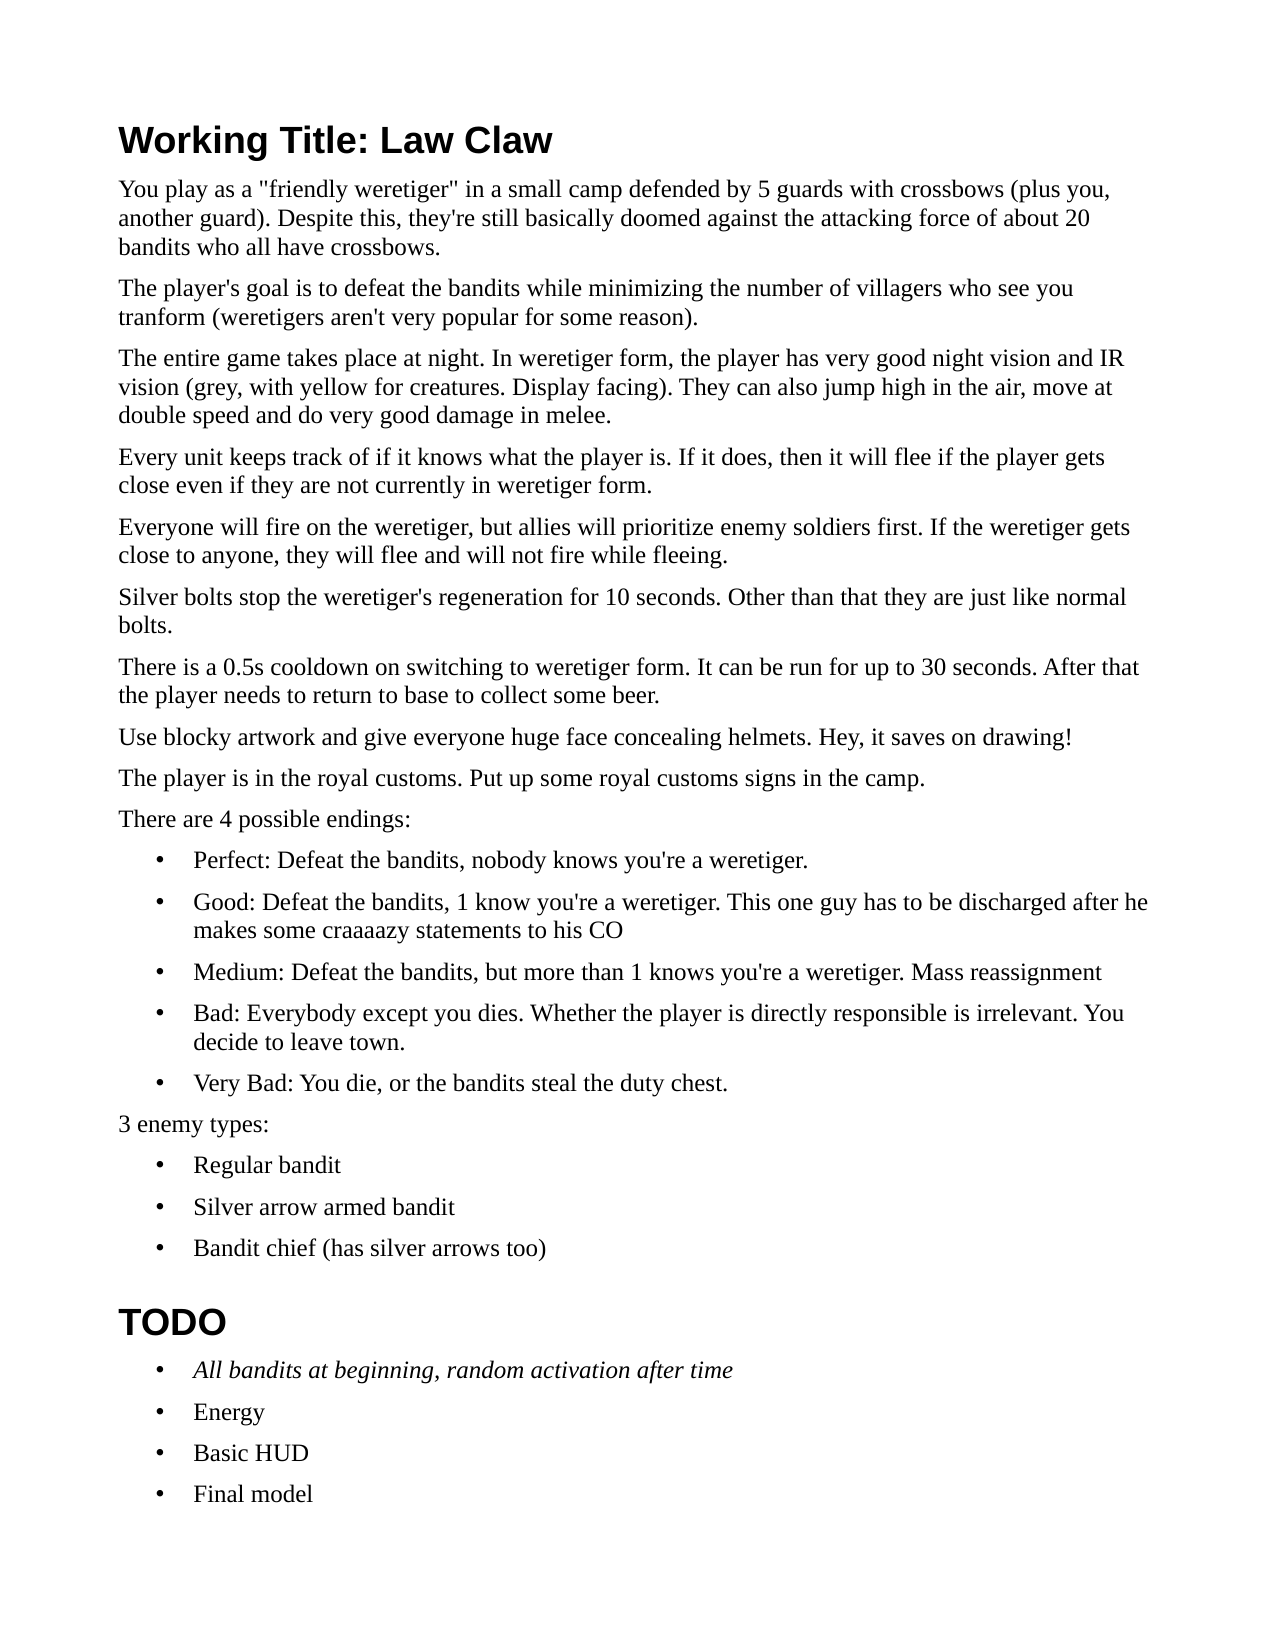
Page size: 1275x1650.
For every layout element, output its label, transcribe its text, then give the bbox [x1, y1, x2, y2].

text 3 enemy types: [118, 1109, 1157, 1138]
list Bandit chief (has silver arrows too) [156, 1233, 1157, 1262]
text You play as a "friendly weretiger" in a small camp defended by 5 guards with crossbows (plus you, another guard). Despite this, they're still basically doomed against the attacking force of about 20 bandits who all have crossbows. [118, 174, 1157, 261]
list Good: Defeat the bandits, 1 know you're a weretiger. This one guy has to be discharged after he makes some craaaazy statements to his CO [156, 887, 1157, 944]
list All bandits at beginning, random activation after time [156, 1355, 1157, 1384]
list Bad: Everybody except you dies. Whether the player is directly responsible is irrelevant. You decide to leave town. [156, 998, 1157, 1056]
list Silver arrow armed bandit [156, 1192, 1157, 1221]
text There is a 0.5s cooldown on switching to weretiger form. It can be run for up to 30 seconds. After that the player needs to return to base to collect some beer. [118, 652, 1157, 709]
subtitle TODO [118, 1299, 1157, 1343]
text Everyone will fire on the weretiger, but allies will prioritize enemy soldiers first. If the weretiger gets close to anyone, they will flee and will not fire while fleeing. [118, 512, 1157, 569]
text Silver bolts stop the weretiger's regeneration for 10 seconds. Other than that they are just like normal bolts. [118, 582, 1157, 639]
text There are 4 possible endings: [118, 804, 1157, 833]
list Final model [156, 1479, 1157, 1508]
list Perfect: Defeat the bandits, nobody knows you're a weretiger. [156, 846, 1157, 874]
text Use blocky artwork and give everyone huge face concealing helmets. Hey, it saves on drawing! [118, 722, 1157, 751]
text The player is in the royal customs. Put up some royal customs signs in the camp. [118, 763, 1157, 792]
text Every unit keeps track of if it knows what the player is. If it does, then it will flee if the player gets close even if they are not currently in weretiger form. [118, 442, 1157, 499]
text The player's goal is to defeat the bandits while minimizing the number of villagers who see you tranform (weretigers aren't very popular for some reason). [118, 273, 1157, 331]
text The entire game takes place at night. In weretiger form, the player has very good night vision and IR vision (grey, with yellow for creatures. Display facing). They can also jump high in the air, move at double speed and do very good damage in melee. [118, 343, 1157, 429]
list Energy [156, 1397, 1157, 1425]
list Very Bad: You die, or the bandits steal the duty chest. [156, 1068, 1157, 1097]
list Basic HUD [156, 1438, 1157, 1467]
subtitle Working Title: Law Claw [118, 118, 1157, 162]
list Regular bandit [156, 1151, 1157, 1179]
list Medium: Defeat the bandits, but more than 1 knows you're a weretiger. Mass reassignment [156, 957, 1157, 986]
